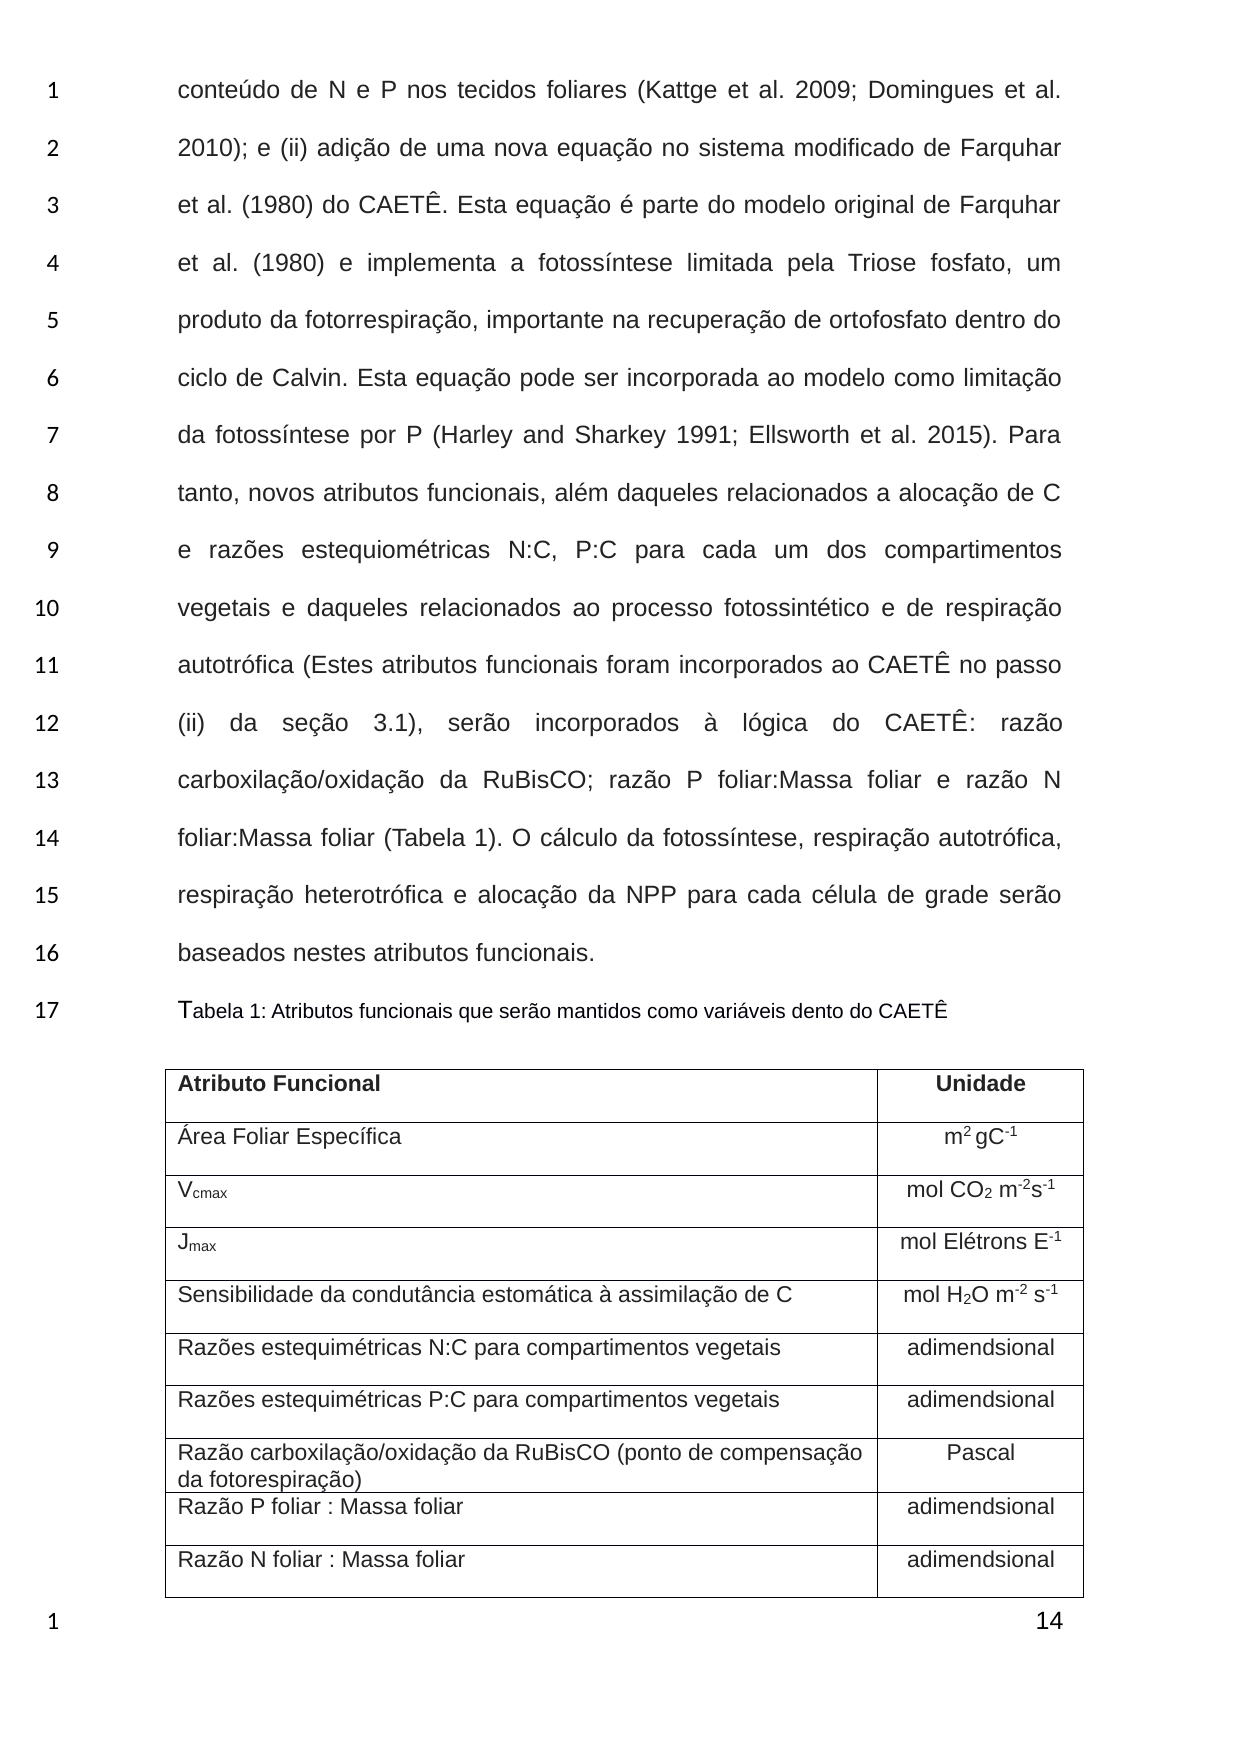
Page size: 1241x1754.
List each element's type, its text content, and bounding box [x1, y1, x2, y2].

table_cell Jmax [166, 1228, 877, 1280]
table_cell mol CO2 m-2s-1 [878, 1176, 1083, 1227]
table_cell Razão P foliar : Massa foliar [166, 1493, 877, 1544]
table_cell Pascal [878, 1439, 1083, 1492]
table_cell adimendsional [878, 1493, 1083, 1544]
table_cell Razão carboxilação/oxidação da RuBisCO (ponto de compensação da fotorespiração) [166, 1439, 877, 1492]
table_cell mol Elétrons E-1 [878, 1228, 1083, 1280]
table_header Atributo Funcional [166, 1070, 877, 1122]
table_cell adimendsional [878, 1334, 1083, 1385]
table_cell m2 gC-1 [878, 1123, 1083, 1174]
text conteúdo de N e P nos tecidos foliares (Kattge et al. 2009; Domingues et al. 2010); e (ii) adição de uma nova equação no sistema modificado de Farquhar et al. (1980) do CAETÊ. Esta equação é parte do modelo original de Farquhar et al. (1980) e implementa a fotossíntese limitada pela Triose fosfato, um produto da fotorrespiração, importante na recuperação de ortofosfato dentro do ciclo de Calvin. Esta equação pode ser incorporada ao modelo como limitação da fotossíntese por P (Harley and Sharkey 1991; Ellsworth et al. 2015). Para tanto, novos atributos funcionais, além daqueles relacionados a alocação de C e razões estequiométricas N:C, P:C para cada um dos compartimentos vegetais e daqueles relacionados ao processo fotossintético e de respiração autotrófica (Estes atributos funcionais foram incorporados ao CAETÊ no passo (ii) da seção 3.1), serão incorporados à lógica do CAETÊ: razão carboxilação/oxidação da RuBisCO; razão P foliar:Massa foliar e razão N foliar:Massa foliar (Tabela 1). O cálculo da fotossíntese, respiração autotrófica, respiração heterotrófica e alocação da NPP para cada célula de grade serão baseados nestes atributos funcionais. [177, 75, 1063, 966]
text Tabela 1: Atributos funcionais que serão mantidos como variáveis dento do CAETÊ [177, 995, 1063, 1024]
table_cell adimendsional [878, 1546, 1083, 1597]
table_cell Razões estequimétricas P:C para compartimentos vegetais [166, 1386, 877, 1438]
table_cell mol H2O m-2 s-1 [878, 1281, 1083, 1333]
table_header Unidade [878, 1070, 1083, 1122]
table_cell Área Foliar Específica [166, 1123, 877, 1174]
table_cell Vcmax [166, 1176, 877, 1227]
table_cell adimendsional [878, 1386, 1083, 1438]
table_cell Razões estequimétricas N:C para compartimentos vegetais [166, 1334, 877, 1385]
table_cell Sensibilidade da condutância estomática à assimilação de C [166, 1281, 877, 1333]
table_cell Razão N foliar : Massa foliar [166, 1546, 877, 1597]
